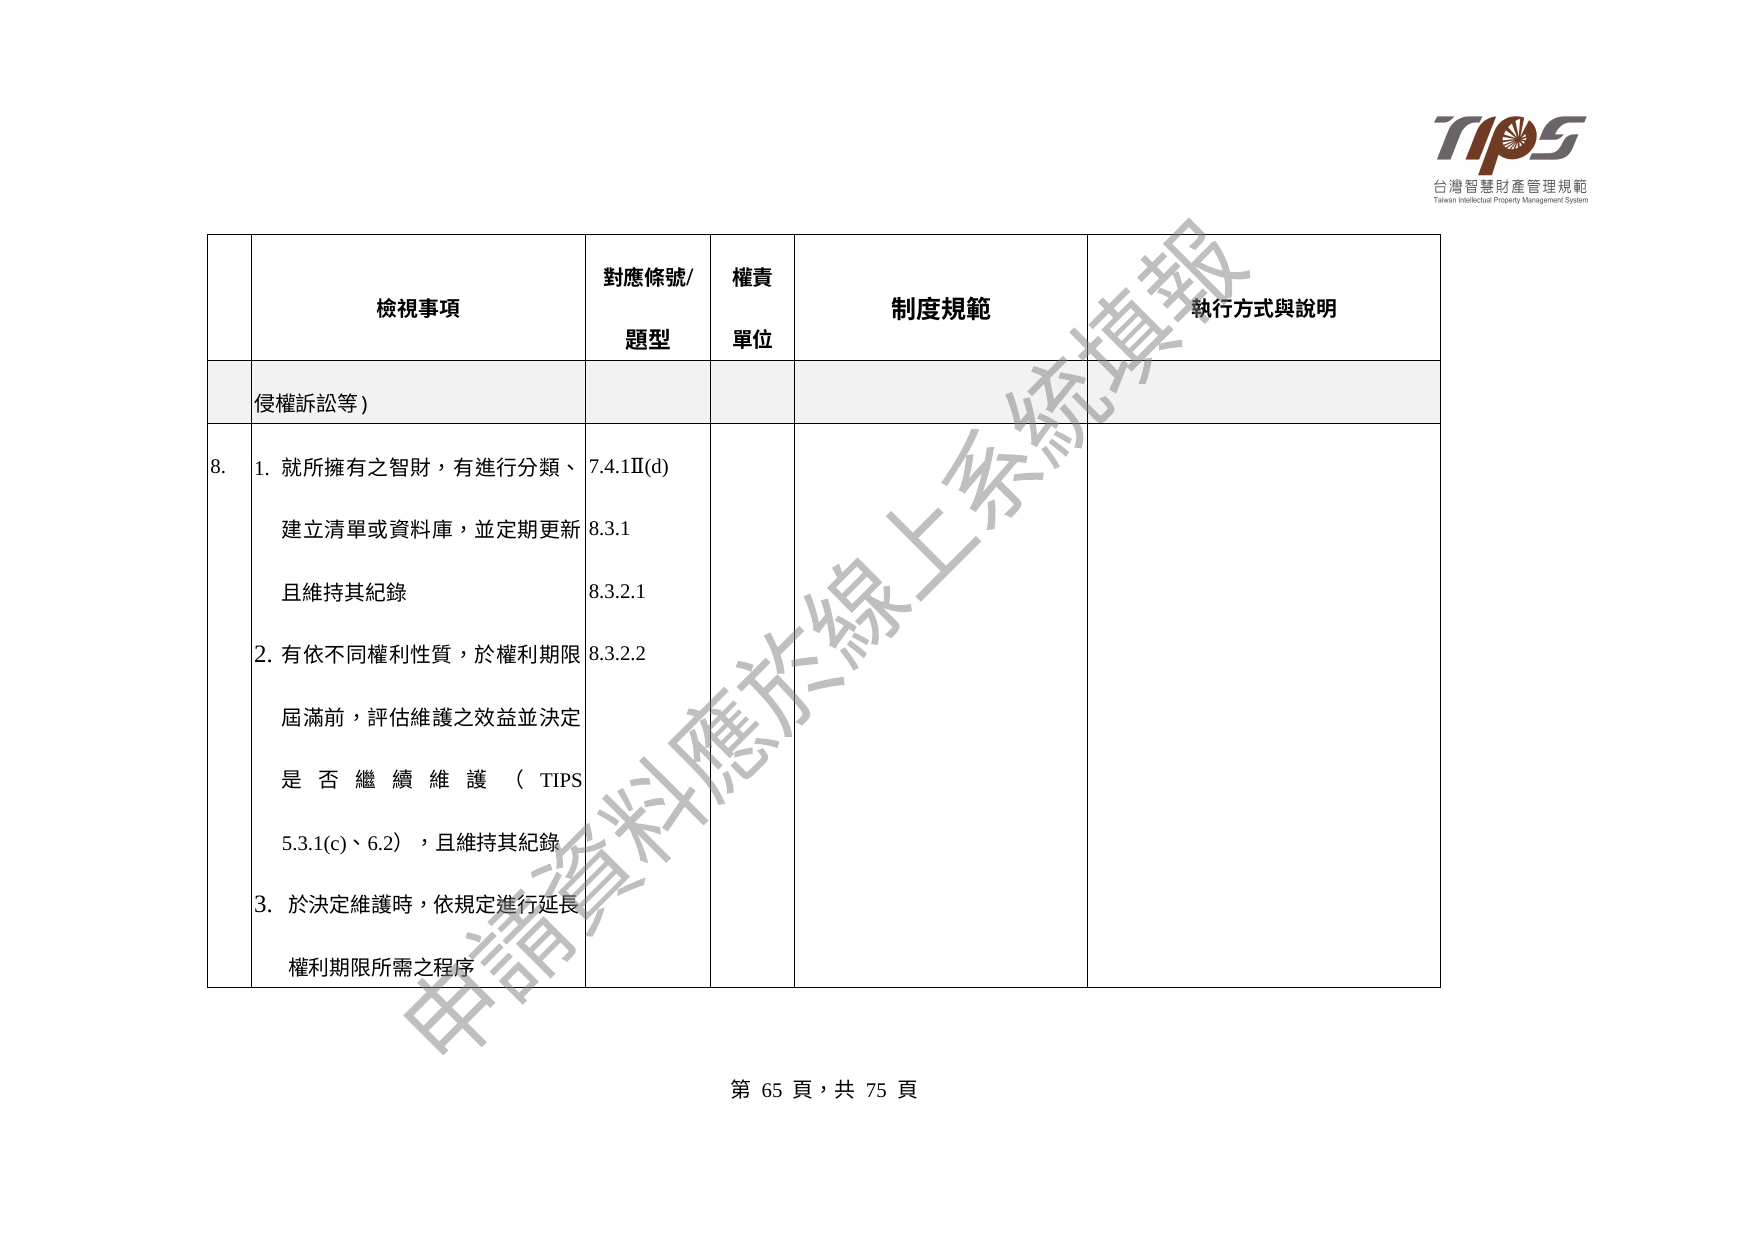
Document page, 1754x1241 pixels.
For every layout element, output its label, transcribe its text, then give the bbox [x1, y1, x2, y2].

table_cell 侵權訴訟等) [252, 361, 585, 423]
table_header 制度規範 [795, 235, 1087, 360]
table_cell [779, 643, 794, 690]
table_cell [795, 361, 1087, 423]
table_cell [208, 424, 251, 987]
table_header 權責 單位 [711, 235, 794, 360]
table_cell [712, 721, 723, 733]
table_cell [1088, 414, 1097, 423]
table_cell 7.4.1Ⅱ(d) 8.3.1 8.3.2.1 8.3.2.2 [586, 424, 710, 987]
table_cell [795, 705, 802, 721]
table_cell [711, 424, 794, 987]
table_cell [1036, 424, 1044, 433]
table_cell [711, 361, 794, 423]
table_cell [1088, 361, 1440, 423]
table_header 檢視事項 [252, 235, 585, 360]
table_cell [1088, 424, 1440, 987]
table_header 對應條號/ 題型 [586, 235, 710, 360]
table_cell [586, 361, 710, 423]
table_cell [1109, 361, 1121, 369]
table_cell [726, 735, 737, 747]
table_header 執行方式與說明 [1088, 235, 1440, 360]
table_cell [719, 728, 730, 740]
table_header [208, 235, 251, 360]
table_cell 就所擁有之智財，有進行分類、建立清單或資料庫，並定期更新且維持其紀錄 有依不同權利性質，於權利期限屆滿前，評估維護之效益並決定是否繼續維護（TIPS 5.3.1(c)、6.2），且維持其紀錄 於決定維護時，依規定進行延長權利期限所需之程序 [252, 424, 585, 987]
table_cell [208, 361, 251, 423]
table_cell [795, 424, 1087, 987]
